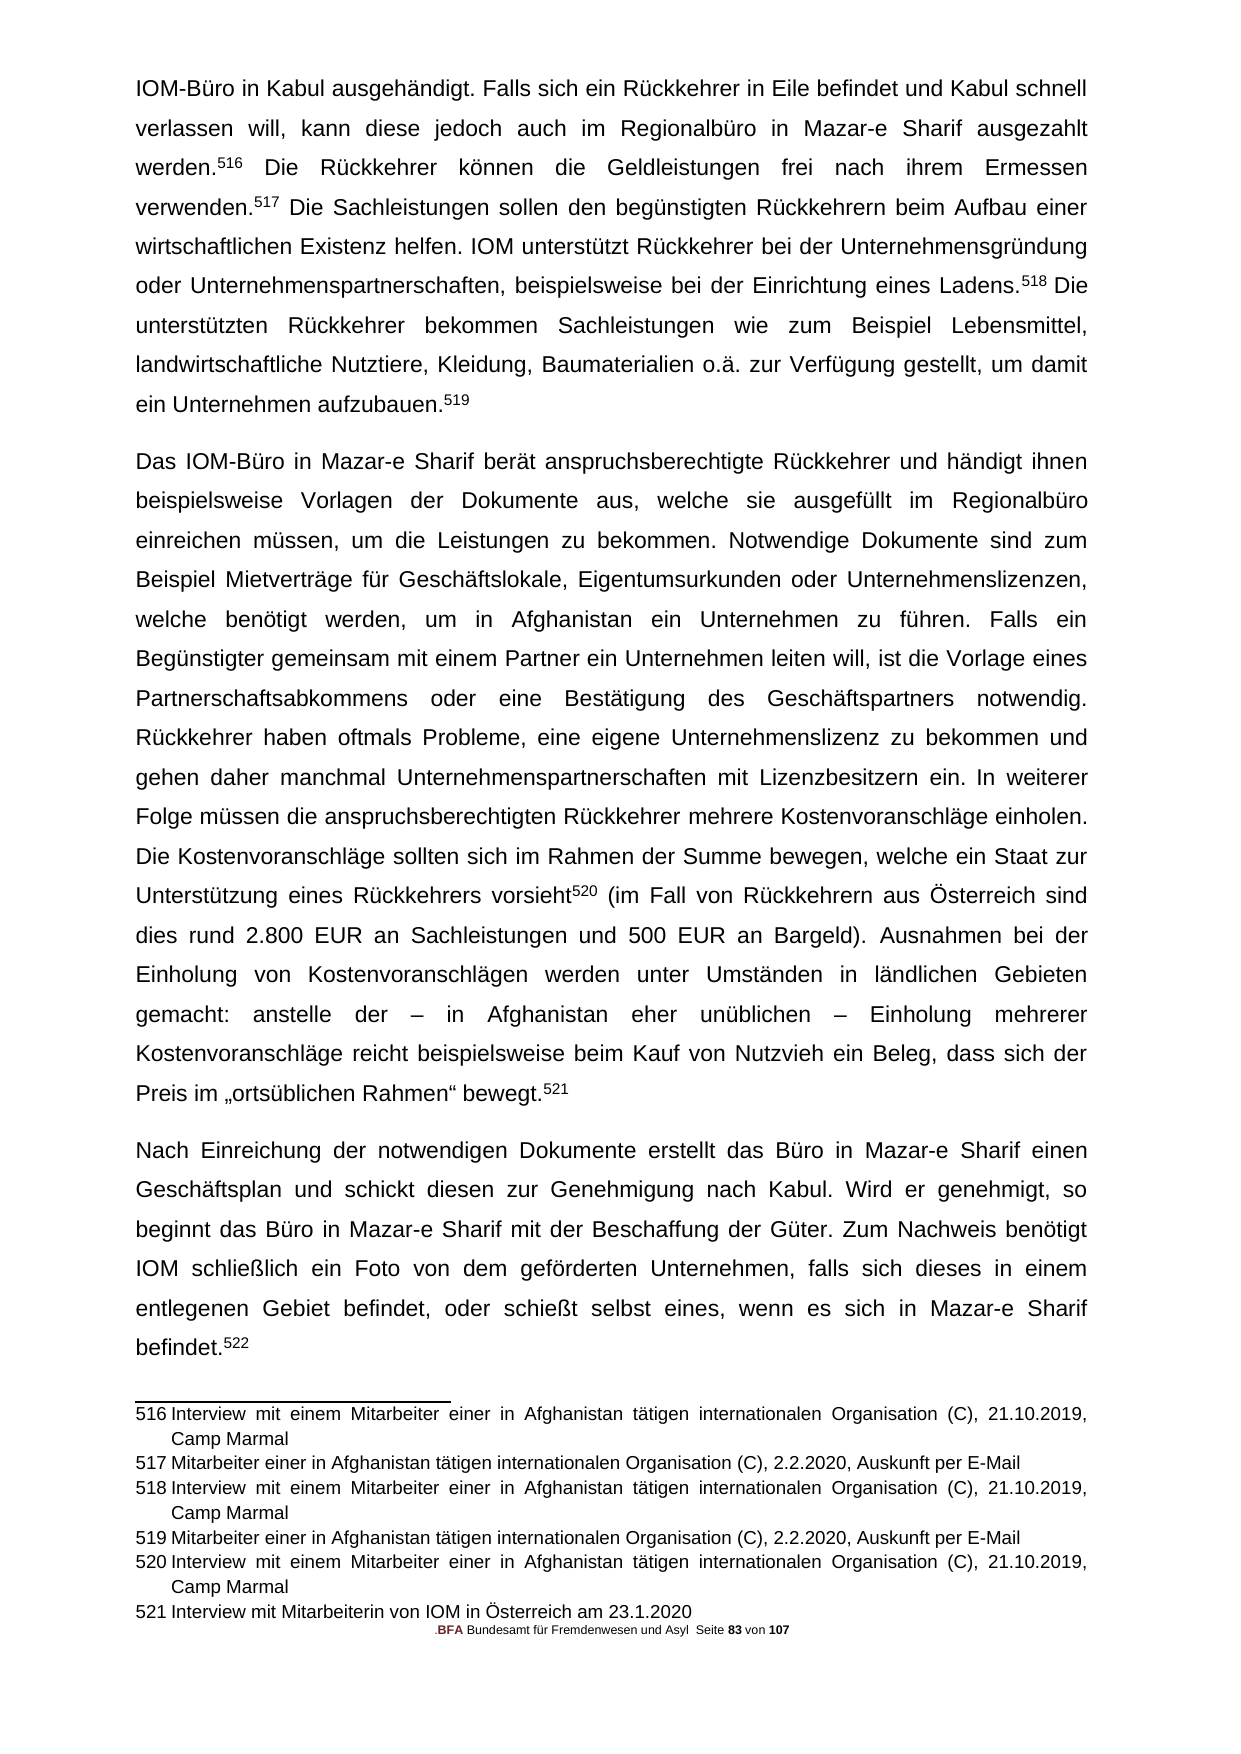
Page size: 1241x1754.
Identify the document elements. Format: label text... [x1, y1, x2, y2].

text Das IOM-Büro in Mazar-e Sharif berät anspruchsberechtigte Rückkehrer und händigt ihnen beispielsweise Vorlagen der Dokumente aus, welche sie ausgefüllt im Regionalbüro einreichen müssen, um die Leistungen zu bekommen. Notwendige Dokumente sind zum Beispiel Mietverträge für Geschäftslokale, Eigentumsurkunden oder Unternehmenslizenzen, welche benötigt werden, um in Afghanistan ein Unternehmen zu führen. Falls ein Begünstigter gemeinsam mit einem Partner ein Unternehmen leiten will, ist die Vorlage eines Partnerschaftsabkommens oder eine Bestätigung des Geschäftspartners notwendig. Rückkehrer haben oftmals Probleme, eine eigene Unternehmenslizenz zu bekommen und gehen daher manchmal Unternehmenspartnerschaften mit Lizenzbesitzern ein. In weiterer Folge müssen die anspruchsberechtigten Rückkehrer mehrere Kostenvoranschläge einholen. Die Kostenvoranschläge sollten sich im Rahmen der Summe bewegen, welche ein Staat zur Unterstützung eines Rückkehrers vorsieht (im Fall von Rückkehrern aus Österreich sind dies rund 2.800 EUR an Sachleistungen und 500 EUR an Bargeld). Ausnahmen bei der Einholung von Kostenvoranschlägen werden unter Umständen in ländlichen Gebieten gemacht: anstelle der – in Afghanistan eher unüblichen – Einholung mehrerer Kostenvoranschläge reicht beispielsweise beim Kauf von Nutzvieh ein Beleg, dass sich der Preis im „ortsüblichen Rahmen“ bewegt. [135, 448, 1088, 1106]
text Interview mit einem Mitarbeiter einer in Afghanistan tätigen internationalen Organisation (C), 21.10.2019, Camp Marmal [135, 1477, 1088, 1523]
text Mitarbeiter einer in Afghanistan tätigen internationalen Organisation (C), 2.2.2020, Auskunft per E-Mail [135, 1526, 1088, 1548]
text Interview mit einem Mitarbeiter einer in Afghanistan tätigen internationalen Organisation (C), 21.10.2019, Camp Marmal [135, 1551, 1088, 1598]
text Nach Einreichung der notwendigen Dokumente erstellt das Büro in Mazar-e Sharif einen Geschäftsplan und schickt diesen zur Genehmigung nach Kabul. Wird er genehmigt, so beginnt das Büro in Mazar-e Sharif mit der Beschaffung der Güter. Zum Nachweis benötigt IOM schließlich ein Foto von dem geförderten Unternehmen, falls sich dieses in einem entlegenen Gebiet befindet, oder schießt selbst eines, wenn es sich in Mazar-e Sharif befindet. [135, 1137, 1088, 1361]
text IOM-Büro in Kabul ausgehändigt. Falls sich ein Rückkehrer in Eile befindet und Kabul schnell verlassen will, kann diese jedoch auch im Regionalbüro in Mazar-e Sharif ausgezahlt werden. Die Rückkehrer können die Geldleistungen frei nach ihrem Ermessen verwenden. Die Sachleistungen sollen den begünstigten Rückkehrern beim Aufbau einer wirtschaftlichen Existenz helfen. IOM unterstützt Rückkehrer bei der Unternehmensgründung oder Unternehmenspartnerschaften, beispielsweise bei der Einrichtung eines Ladens. Die unterstützten Rückkehrer bekommen Sachleistungen wie zum Beispiel Lebensmittel, landwirtschaftliche Nutztiere, Kleidung, Baumaterialien o.ä. zur Verfügung gestellt, um damit ein Unternehmen aufzubauen. [135, 75, 1088, 417]
text Mitarbeiter einer in Afghanistan tätigen internationalen Organisation (C), 2.2.2020, Auskunft per E-Mail [135, 1452, 1088, 1474]
text Interview mit einem Mitarbeiter einer in Afghanistan tätigen internationalen Organisation (C), 21.10.2019, Camp Marmal [135, 1402, 1088, 1449]
text Interview mit Mitarbeiterin von IOM in Österreich am 23.1.2020 [135, 1601, 1088, 1622]
